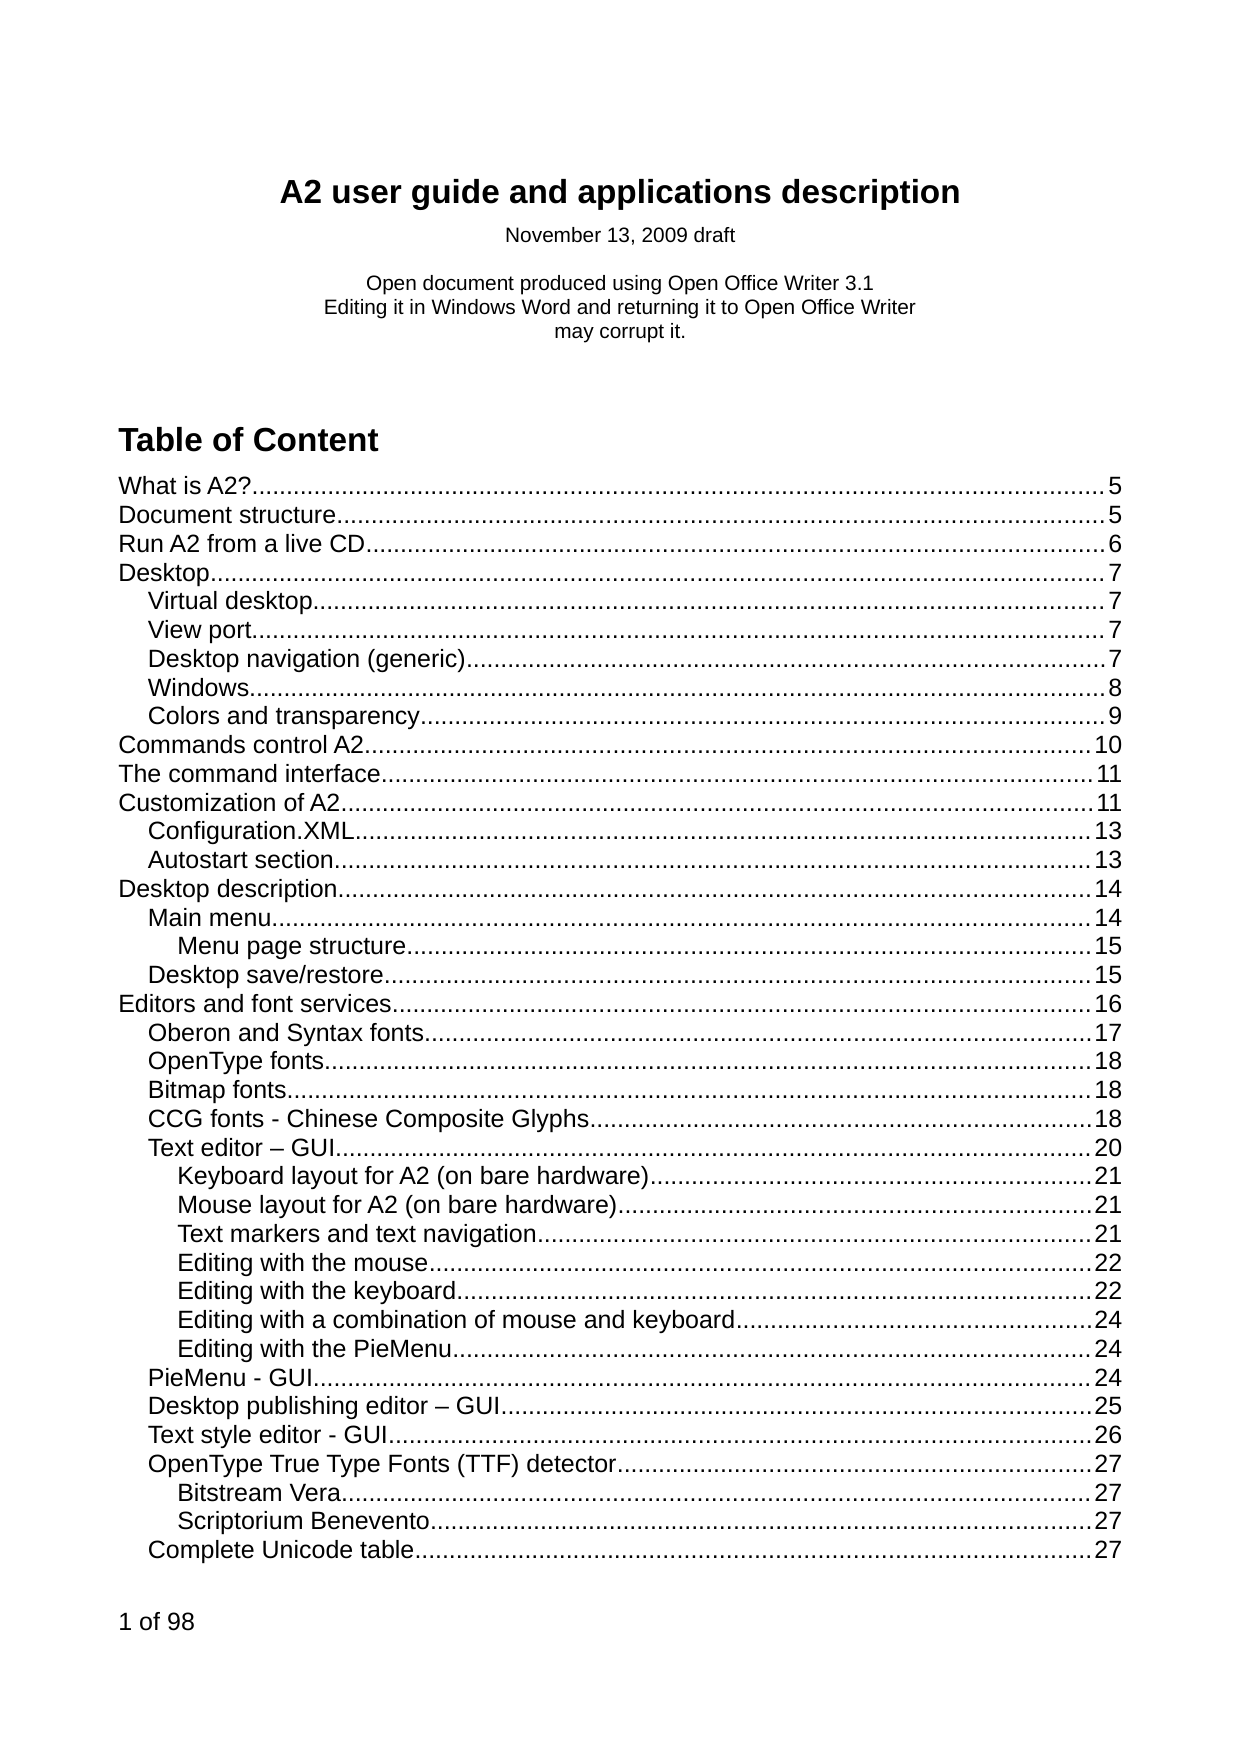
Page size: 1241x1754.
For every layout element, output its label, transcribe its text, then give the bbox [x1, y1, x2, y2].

text Desktop description 14 [118, 874, 1122, 902]
text Editing with a combination of mouse and keyboard 24 [177, 1305, 1122, 1334]
text Complete Unicode table 27 [148, 1535, 1122, 1564]
text What is A2? 5 [118, 471, 1122, 500]
text Text style editor - GUI 26 [148, 1420, 1122, 1449]
text Editing with the keyboard 22 [177, 1276, 1122, 1305]
text Scriptorium Benevento 27 [177, 1506, 1122, 1535]
text Desktop 7 [118, 557, 1122, 586]
text CCG fonts - Chinese Composite Glyphs 18 [148, 1104, 1122, 1132]
text Document structure 5 [118, 500, 1122, 529]
text Virtual desktop 7 [148, 586, 1122, 615]
text Configuration.XML 13 [148, 816, 1122, 845]
text Mouse layout for A2 (on bare hardware) 21 [177, 1190, 1122, 1219]
text November 13, 2009 draft [118, 223, 1122, 247]
text OpenType fonts 18 [148, 1046, 1122, 1075]
text Editors and font services 16 [118, 989, 1122, 1017]
text Editing with the mouse 22 [177, 1247, 1122, 1276]
text Customization of A2 11 [118, 787, 1122, 816]
text Editing it in Windows Word and returning it to Open Office Writer [118, 295, 1122, 319]
text Open document produced using Open Office Writer 3.1 [118, 271, 1122, 295]
text Desktop save/restore 15 [148, 960, 1122, 989]
text Run A2 from a live CD 6 [118, 529, 1122, 557]
text OpenType True Type Fonts (TTF) detector 27 [148, 1449, 1122, 1477]
text Editing with the PieMenu 24 [177, 1334, 1122, 1362]
text Commands control A2 10 [118, 730, 1122, 759]
text Bitstream Vera 27 [177, 1477, 1122, 1506]
text Desktop publishing editor – GUI 25 [148, 1391, 1122, 1420]
text Keyboard layout for A2 (on bare hardware) 21 [177, 1161, 1122, 1190]
text may corrupt it. [118, 319, 1122, 343]
text Text markers and text navigation 21 [177, 1219, 1122, 1247]
text Desktop navigation (generic) 7 [148, 644, 1122, 672]
text Bitmap fonts 18 [148, 1075, 1122, 1104]
text Autostart section 13 [148, 845, 1122, 874]
subtitle Table of Content [118, 420, 1122, 459]
text Main menu 14 [148, 902, 1122, 931]
text View port 7 [148, 615, 1122, 644]
text Menu page structure 15 [177, 931, 1122, 960]
text The command interface 11 [118, 759, 1122, 787]
text PieMenu - GUI 24 [148, 1362, 1122, 1391]
subtitle A2 user guide and applications description [118, 172, 1122, 210]
text Text editor – GUI 20 [148, 1132, 1122, 1161]
text Oberon and Syntax fonts 17 [148, 1017, 1122, 1046]
text Windows 8 [148, 672, 1122, 701]
text Colors and transparency 9 [148, 701, 1122, 730]
